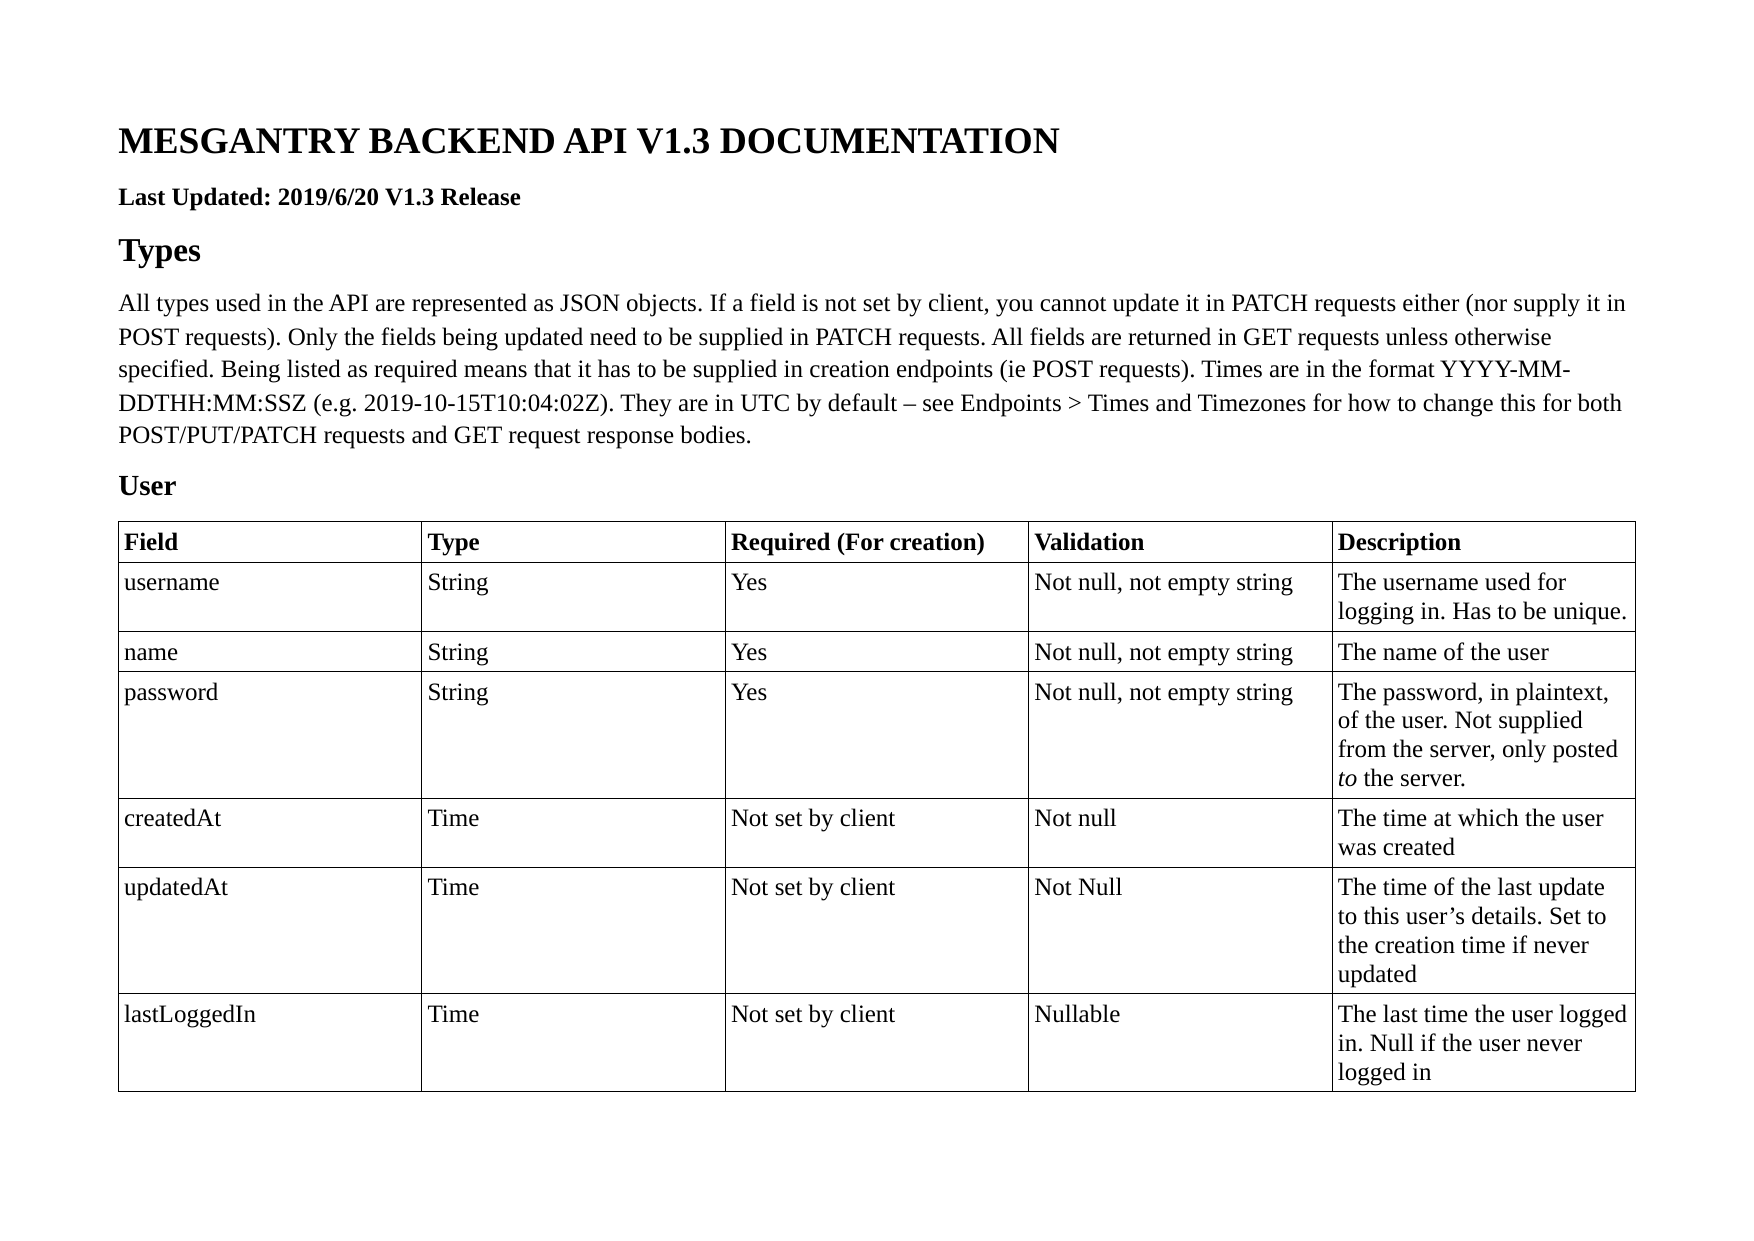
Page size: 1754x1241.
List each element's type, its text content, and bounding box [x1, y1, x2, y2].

table_header Description [1333, 522, 1635, 562]
table_cell The last time the user logged in. Null if the user never logged in [1333, 994, 1635, 1091]
table_cell String [422, 563, 725, 631]
table_cell Time [422, 994, 725, 1091]
table_cell String [422, 632, 725, 671]
table_header Type [422, 522, 725, 562]
table_header Field [119, 522, 421, 562]
table_cell lastLoggedIn [119, 994, 421, 1091]
text User [118, 468, 1635, 502]
text All types used in the API are represented as JSON objects. If a field is not set by client, you cannot update it in PATCH requests either (nor supply it in POST requests). Only the fields being updated need to be supplied in PATCH requests. All fields are returned in GET requests unless otherwise specified. Being listed as required means that it has to be supplied in creation endpoints (ie POST requests). Times are in the format YYYY-MM-DDTHH:MM:SSZ (e.g. 2019-10-15T10:04:02Z). They are in UTC by default – see Endpoints > Times and Timezones for how to change this for both POST/PUT/PATCH requests and GET request response bodies. [118, 288, 1635, 449]
table_cell Not null, not empty string [1029, 632, 1332, 671]
table_cell The time at which the user was created [1333, 799, 1635, 867]
table_header Validation [1029, 522, 1332, 562]
table_cell The time of the last update to this user’s details. Set to the creation time if never updated [1333, 868, 1635, 993]
table_cell The password, in plaintext, of the user. Not supplied from the server, only posted to the server. [1333, 672, 1635, 798]
text Types [118, 230, 1635, 268]
table_cell Not set by client [726, 868, 1028, 993]
table_cell Nullable [1029, 994, 1332, 1091]
table_cell Time [422, 868, 725, 993]
table_cell Yes [726, 563, 1028, 631]
table_cell Not Null [1029, 868, 1332, 993]
text Last Updated: 2019/6/20 V1.3 Release [118, 182, 1635, 211]
table_cell createdAt [119, 799, 421, 867]
table_cell updatedAt [119, 868, 421, 993]
table_cell password [119, 672, 421, 798]
table_cell Not set by client [726, 799, 1028, 867]
table_cell Yes [726, 672, 1028, 798]
table_cell The username used for logging in. Has to be unique. [1333, 563, 1635, 631]
table_cell name [119, 632, 421, 671]
table_cell The name of the user [1333, 632, 1635, 671]
table_cell Not null [1029, 799, 1332, 867]
table_header Required (For creation) [726, 522, 1028, 562]
table_cell username [119, 563, 421, 631]
table_cell String [422, 672, 725, 798]
table_cell Not set by client [726, 994, 1028, 1091]
text MESGANTRY BACKEND API V1.3 DOCUMENTATION [118, 118, 1635, 161]
table_cell Time [422, 799, 725, 867]
table_cell Not null, not empty string [1029, 672, 1332, 798]
table_cell Yes [726, 632, 1028, 671]
table_cell Not null, not empty string [1029, 563, 1332, 631]
